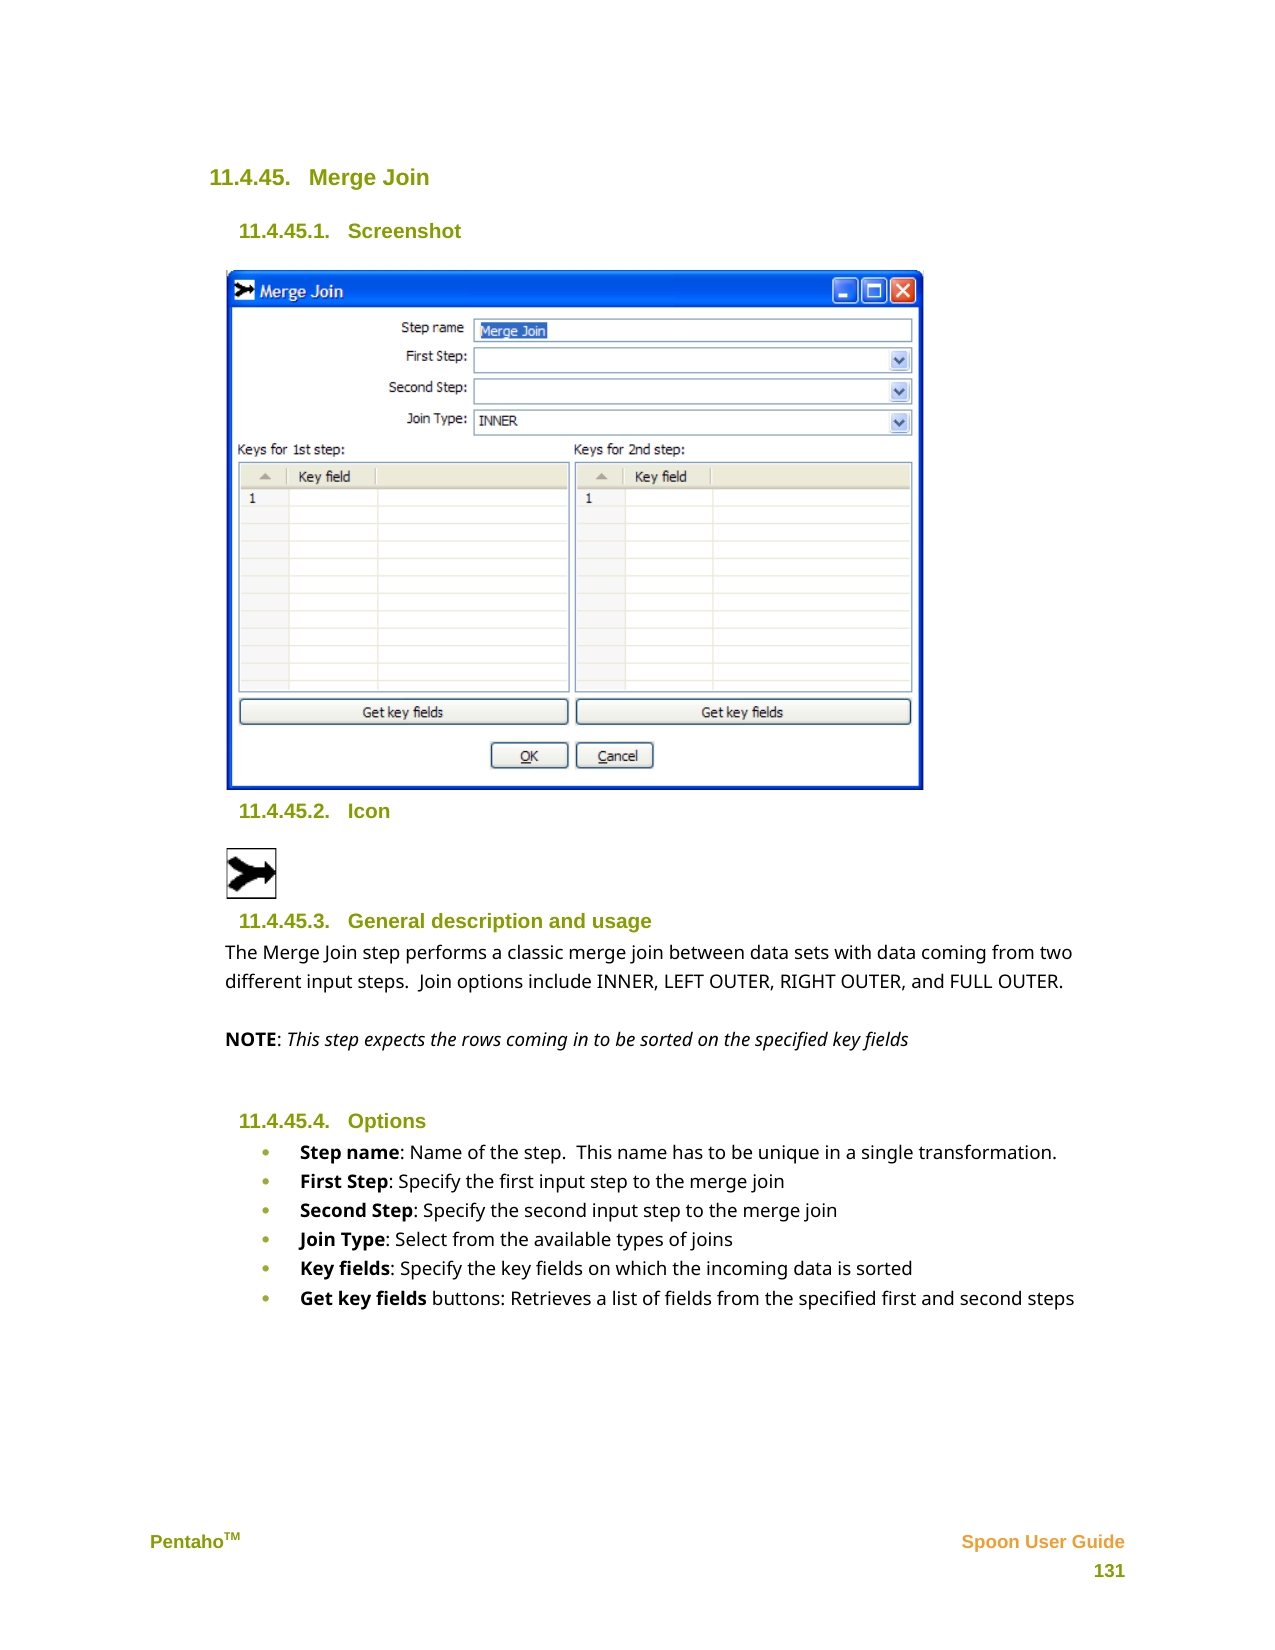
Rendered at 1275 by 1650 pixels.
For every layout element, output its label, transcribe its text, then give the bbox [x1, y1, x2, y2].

list Key fields: Specify the key fields on which the incoming data is sorted [262, 1252, 1125, 1282]
list First Step: Specify the first input step to the merge join [262, 1165, 1125, 1194]
list Get key fields buttons: Retrieves a list of fields from the specified first and second steps [262, 1282, 1125, 1311]
subtitle Options [239, 1100, 1125, 1135]
list Join Type: Select from the available types of joins [262, 1223, 1125, 1252]
list Second Step: Specify the second input step to the merge join [262, 1194, 1125, 1223]
list Step name: Name of the step. This name has to be unique in a single transformation. [262, 1136, 1125, 1165]
picture [226, 848, 277, 899]
subtitle Screenshot [239, 211, 1125, 246]
text The Merge Join step performs a classic merge join between data sets with data coming from two different input steps. Join options include INNER, LEFT OUTER, RIGHT OUTER, and FULL OUTER. [225, 936, 1125, 994]
subtitle Merge Join [209, 157, 1125, 192]
subtitle General description and usage [239, 844, 1125, 935]
text NOTE: This step expects the rows coming in to be sorted on the specified key fields [225, 1023, 1125, 1052]
subtitle Icon [239, 264, 1125, 826]
